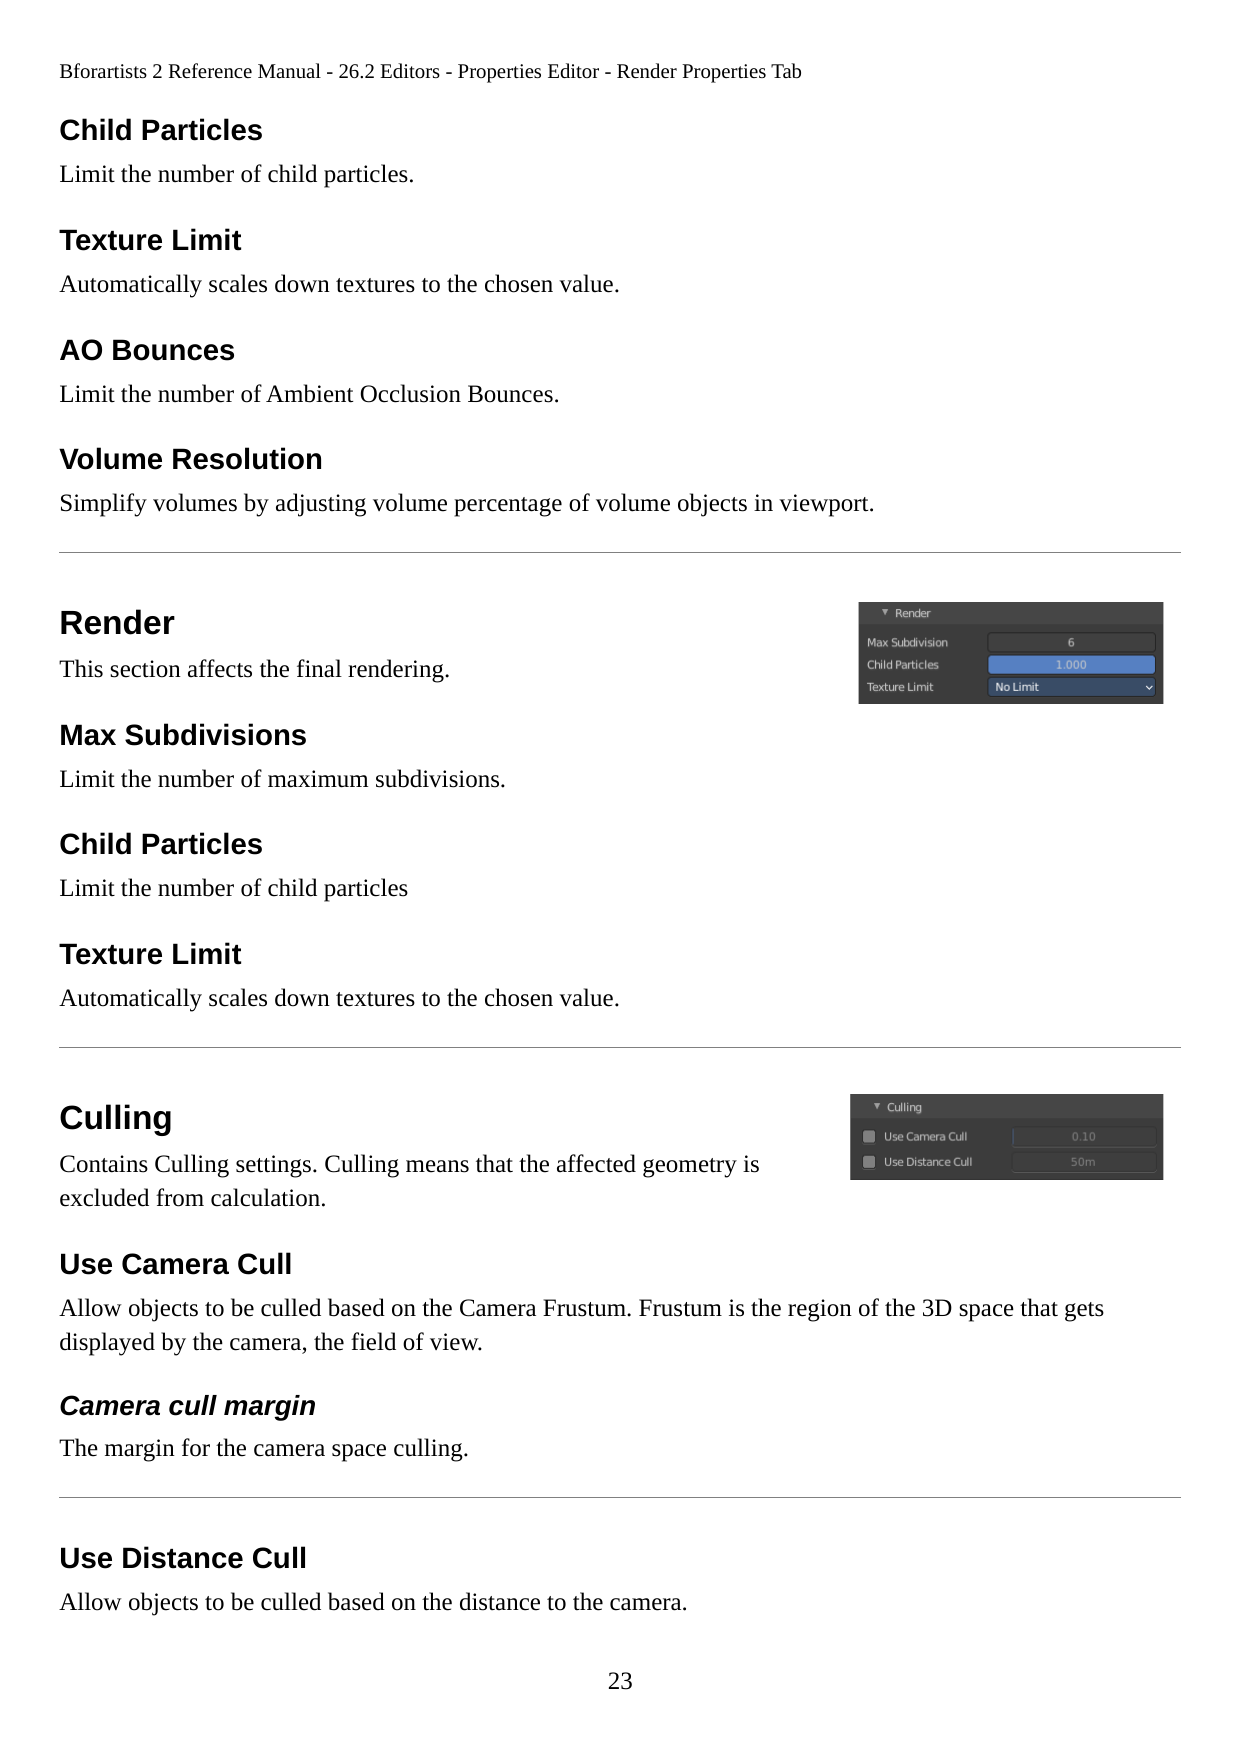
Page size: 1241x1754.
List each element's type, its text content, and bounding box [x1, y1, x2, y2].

subtitle Use Camera Cull [59, 1247, 1181, 1281]
subtitle Child Particles [59, 113, 1181, 146]
text Limit the number of child particles. [59, 159, 1181, 188]
picture [858, 602, 1164, 704]
subtitle Child Particles [59, 827, 1181, 861]
text Limit the number of Ambient Occlusion Bounces. [59, 379, 1181, 407]
text Limit the number of maximum subdivisions. [59, 764, 1181, 792]
text Allow objects to be culled based on the Camera Frustum. Frustum is the region of the 3D space that gets displayed by the camera, the field of view. [59, 1293, 1181, 1356]
text The margin for the camera space culling. [59, 1433, 1181, 1462]
subtitle Use Distance Cull [59, 1541, 1181, 1575]
text Automatically scales down textures to the chosen value. [59, 983, 1181, 1012]
text This section affects the final rendering. [59, 654, 858, 682]
subtitle [1164, 603, 1181, 641]
text Limit the number of child particles [59, 873, 1181, 902]
subtitle [1164, 1097, 1181, 1136]
subtitle Texture Limit [59, 937, 1181, 971]
subtitle Render [59, 603, 858, 641]
text Automatically scales down textures to the chosen value. [59, 269, 1181, 297]
text Contains Culling settings. Culling means that the affected geometry is excluded from calculation. [59, 1149, 1181, 1212]
text Allow objects to be culled based on the distance to the camera. [59, 1587, 1181, 1616]
subtitle Max Subdivisions [59, 717, 1181, 751]
subtitle AO Bounces [59, 332, 1181, 366]
picture [850, 1094, 1164, 1180]
subtitle Culling [59, 1097, 850, 1136]
subtitle Camera cull margin [59, 1389, 1181, 1421]
subtitle Texture Limit [59, 222, 1181, 256]
subtitle Volume Resolution [59, 442, 1181, 476]
text Simplify volumes by adjusting volume percentage of volume objects in viewport. [59, 488, 1181, 517]
